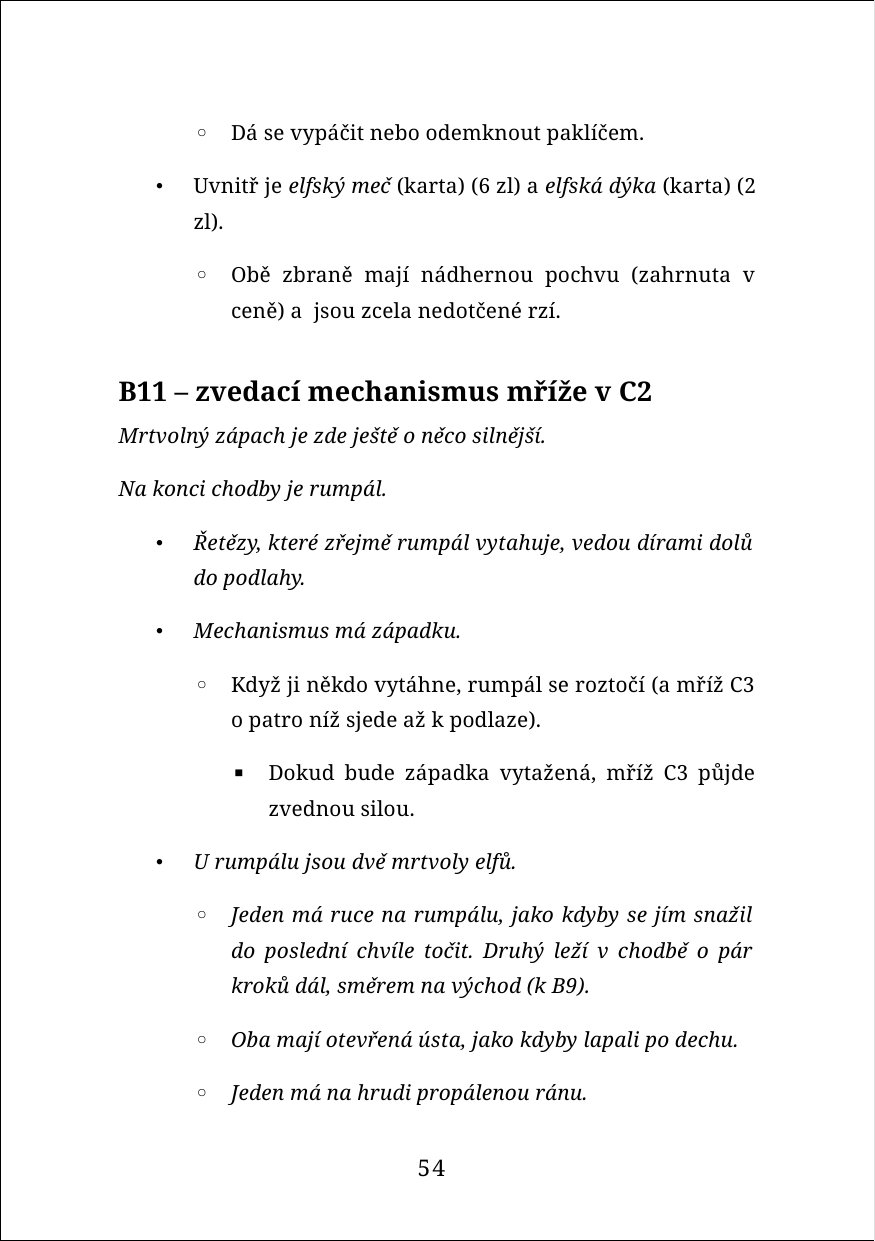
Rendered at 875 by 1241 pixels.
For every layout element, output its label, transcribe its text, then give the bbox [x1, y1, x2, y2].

text Na konci chodby je rumpál. [118, 474, 756, 503]
list U rumpálu jsou dvě mrtvoly elfů. [156, 847, 756, 876]
list Dokud bude západka vytažená, mříž C3 půjde zvednou silou. [231, 758, 756, 822]
list Jeden má na hrudi propálenou ránu. [193, 1078, 756, 1106]
text Mrtvolný zápach je zde ještě o něco silnější. [118, 421, 756, 450]
list Uvnitř je elfský meč (karta) (6 zl) a elfská dýka (karta) (2 zl). [156, 171, 756, 235]
list Když ji někdo vytáhne, rumpál se roztočí (a mříž C3 o patro níž sjede až k podlaze). [193, 670, 756, 734]
list Mechanismus má západku. [156, 616, 756, 645]
list Obě zbraně mají nádhernou pochvu (zahrnuta v ceně) a jsou zcela nedotčené rzí. [193, 260, 756, 324]
list Jeden má ruce na rumpálu, jako kdyby se jím snažil do poslední chvíle točit. Druhý leží v chodbě o pár kroků dál, směrem na východ (k B9). [193, 900, 756, 1000]
subtitle B11 – zvedací mechanismus mříže v C2 [118, 373, 756, 409]
list Řetězy, které zřejmě rumpál vytahuje, vedou dírami dolů do podlahy. [156, 528, 756, 592]
list Oba mají otevřená ústa, jako kdyby lapali po dechu. [193, 1025, 756, 1053]
list Dá se vypáčit nebo odemknout paklíčem. [193, 118, 756, 147]
